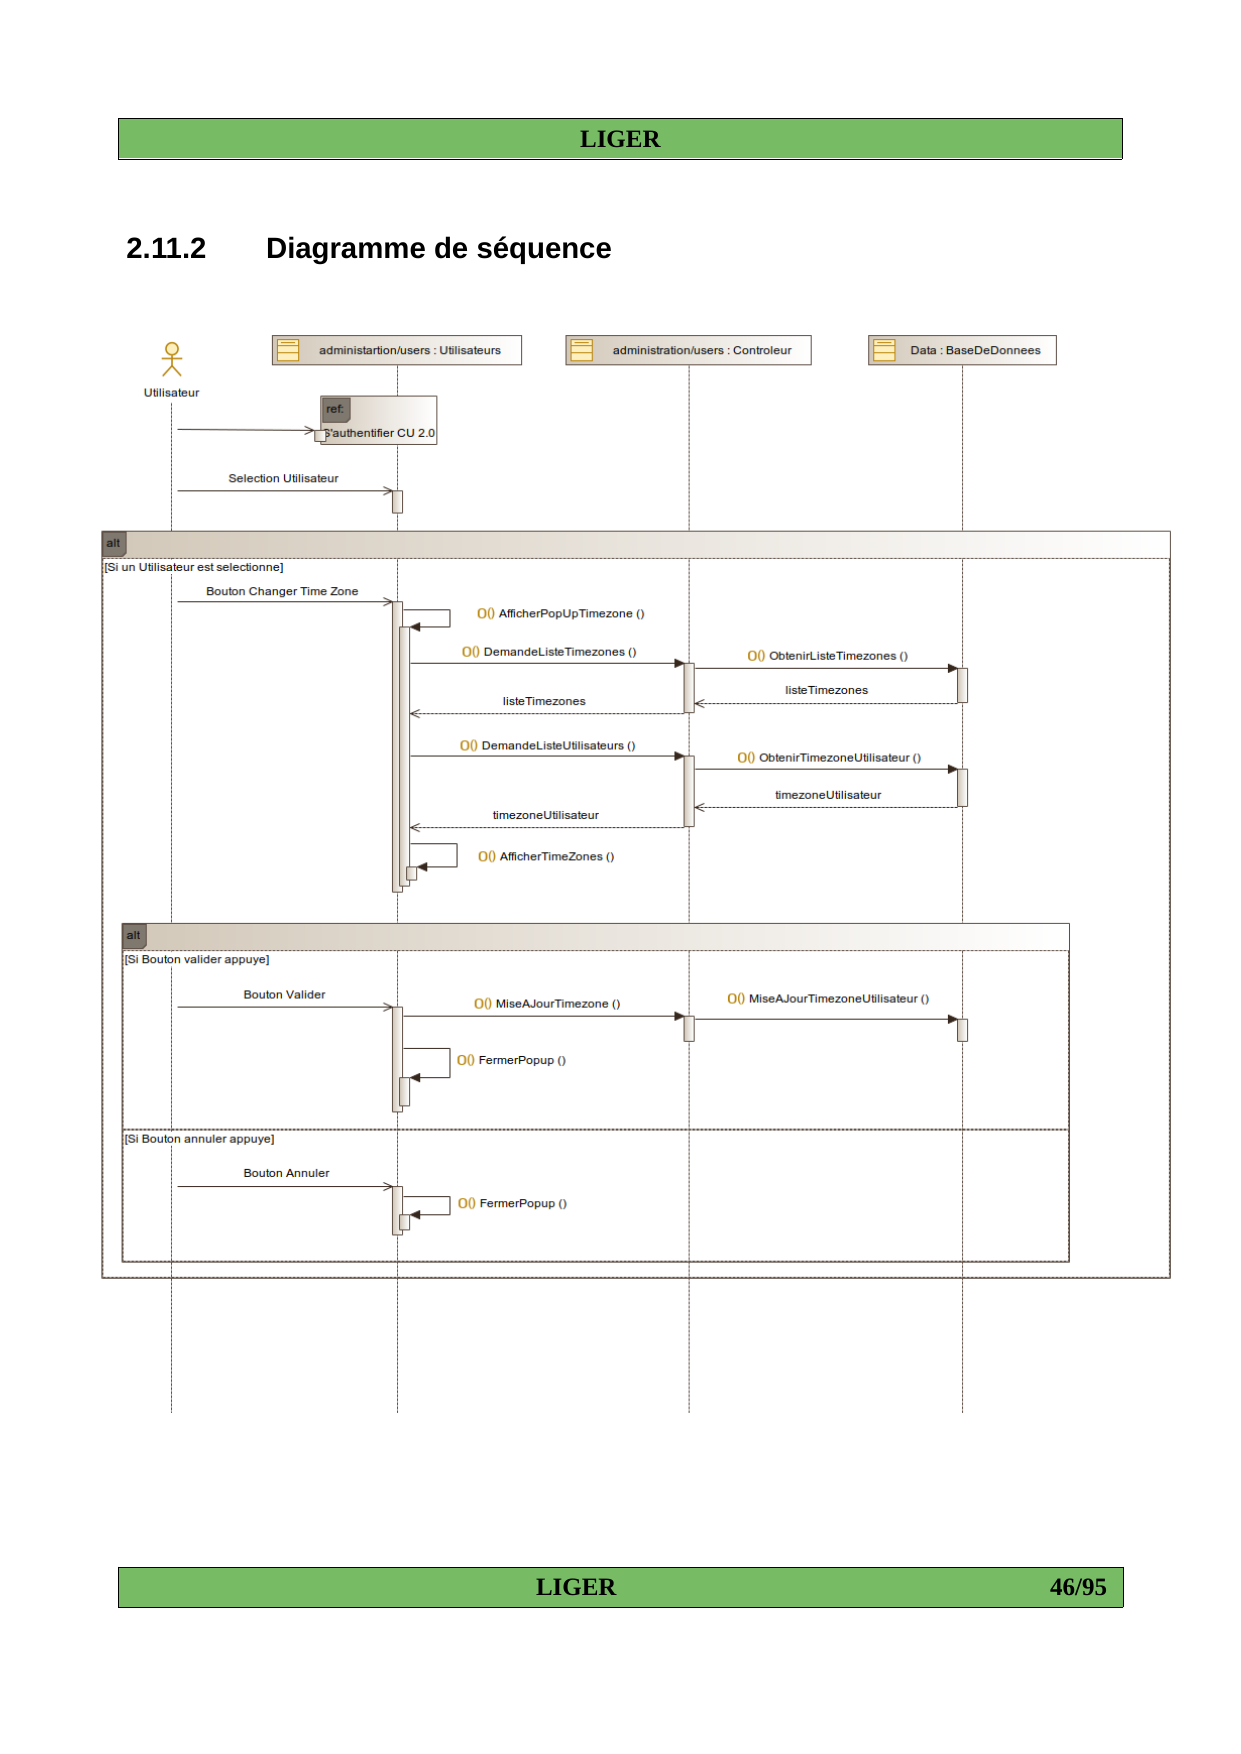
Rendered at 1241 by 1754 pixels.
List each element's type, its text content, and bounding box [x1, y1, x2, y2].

subtitle Diagramme de séquence [118, 231, 1122, 265]
picture [60, 325, 1181, 1423]
